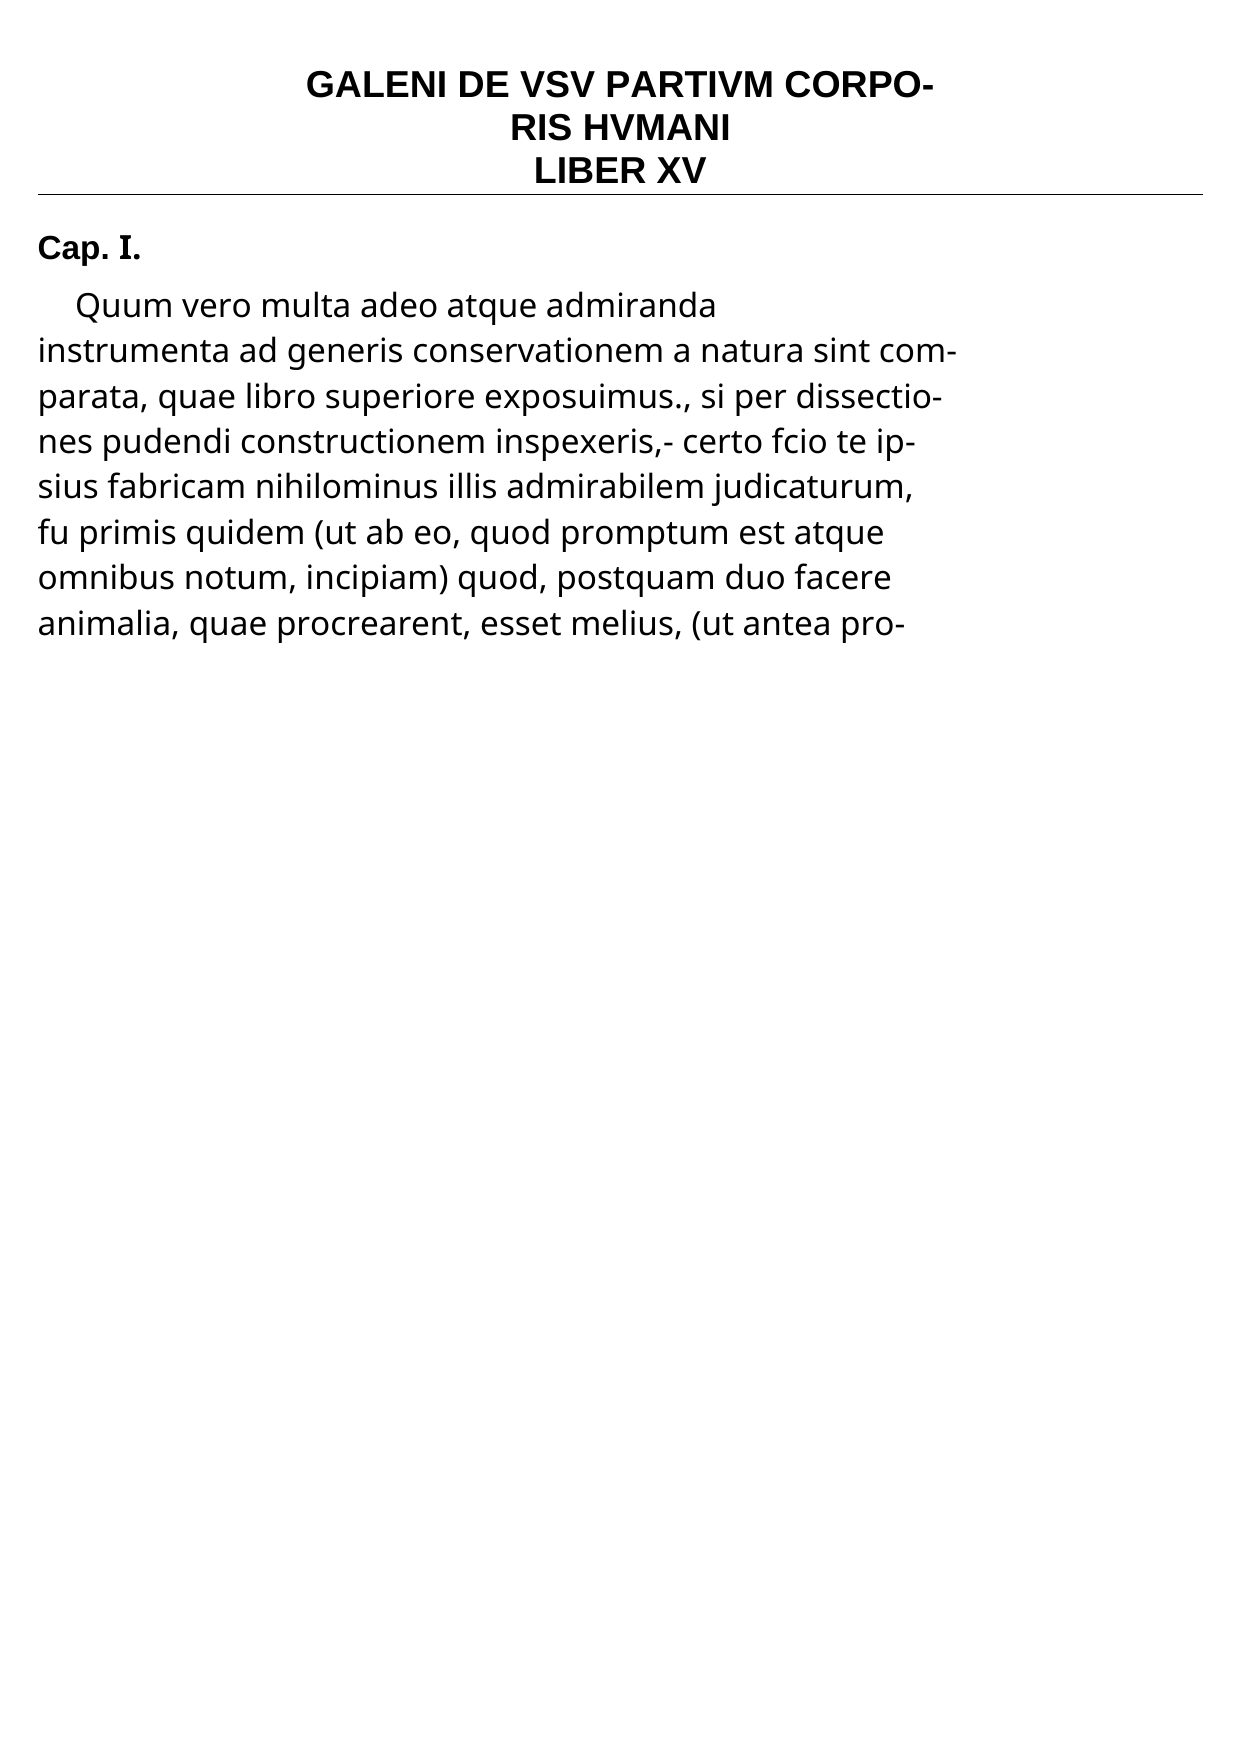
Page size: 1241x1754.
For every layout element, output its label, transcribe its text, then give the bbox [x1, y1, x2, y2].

subtitle Cap. I. [37, 224, 1203, 269]
subtitle GALENI DE VSV PARTIVM CORPO- RIS HVMANI LIBER XV [37, 62, 1203, 194]
text Quum vero multa adeo atque admiranda instrumenta ad generis conservationem a natura sint com- parata, quae libro superiore exposuimus., si per dissectio- nes pudendi constructionem inspexeris,- certo fcio te ip- sius fabricam nihilominus illis admirabilem judicaturum, fu primis quidem (ut ab eo, quod promptum est atque omnibus notum, incipiam) quod, postquam duo facere animalia, quae procrearent, esset melius, (ut antea pro- [37, 282, 1203, 645]
